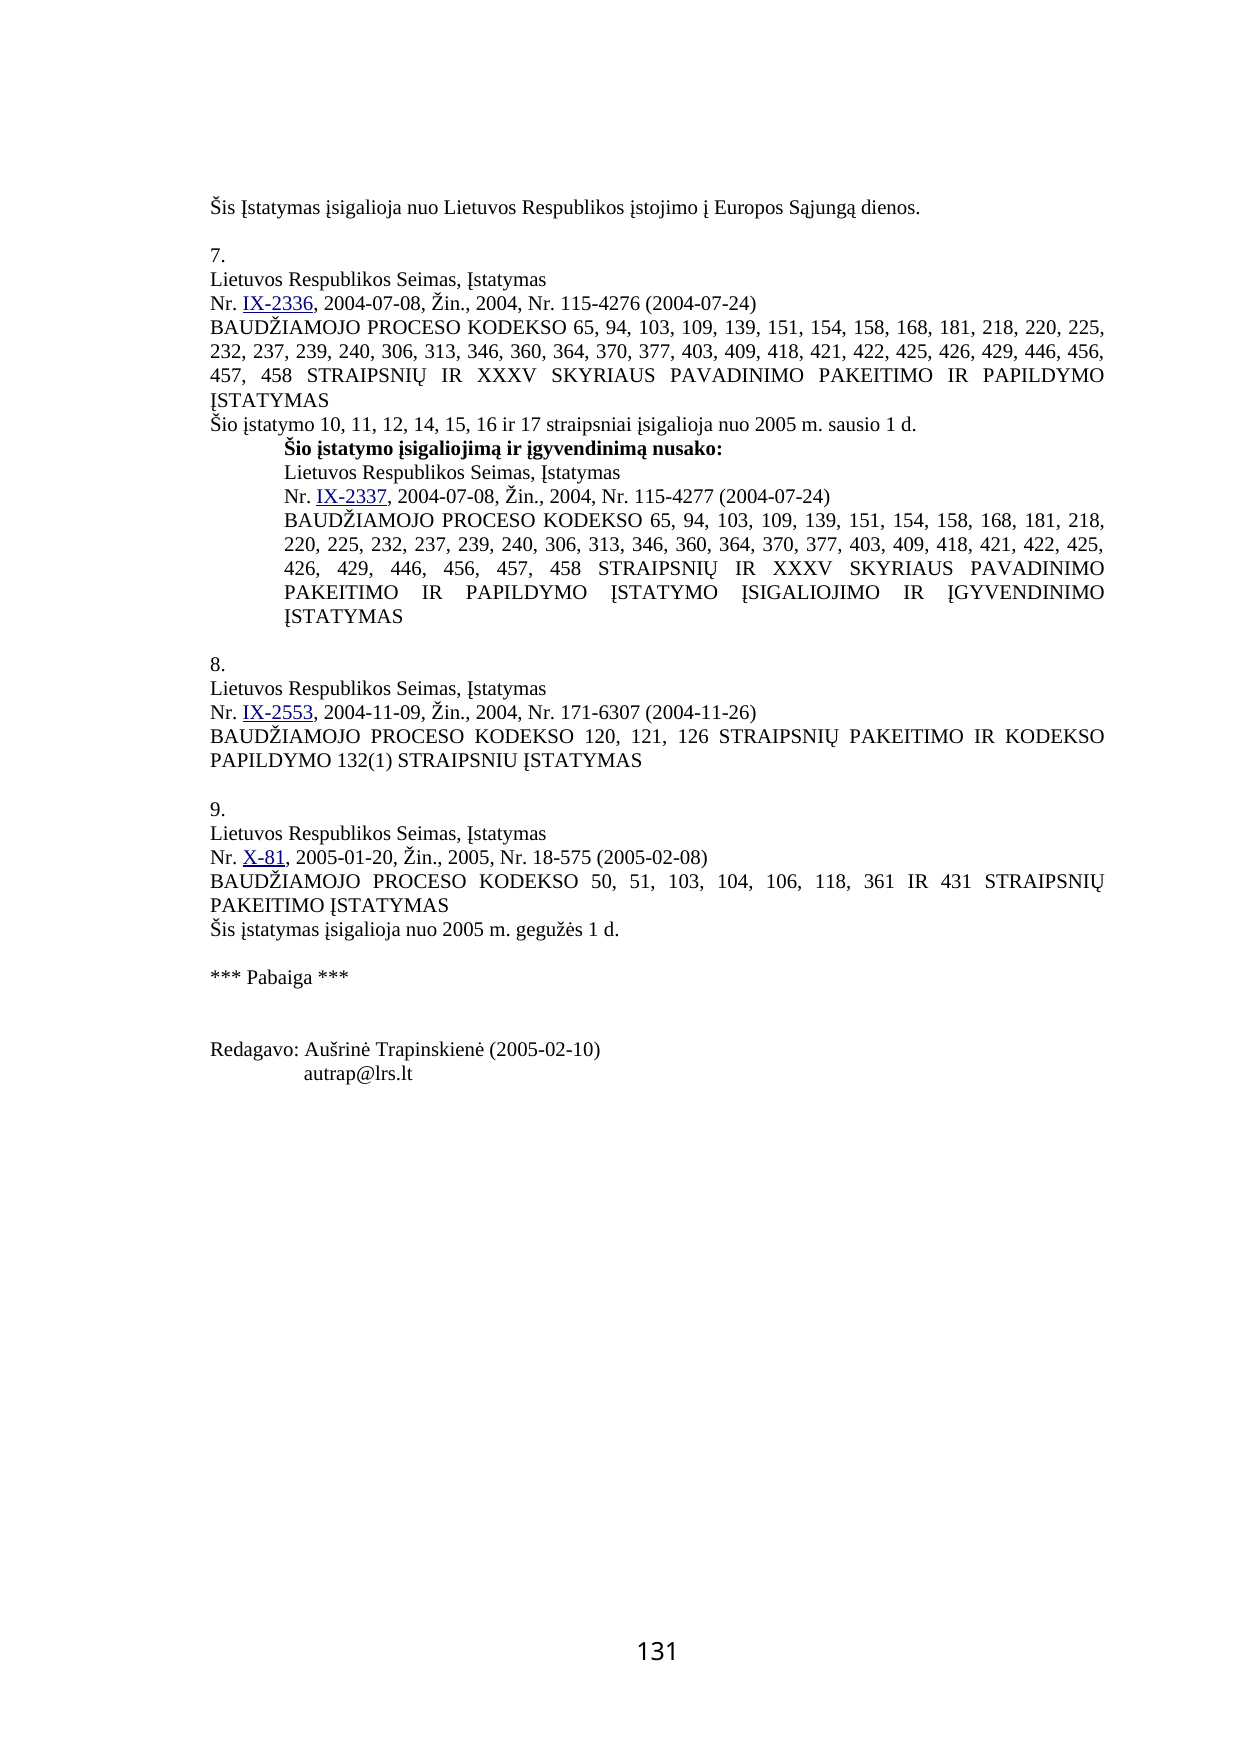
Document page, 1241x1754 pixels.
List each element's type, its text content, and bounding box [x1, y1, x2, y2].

text Nr. IX-2336, 2004-07-08, Žin., 2004, Nr. 115-4276 (2004-07-24) [210, 291, 1106, 315]
text Šis įstatymas įsigalioja nuo 2005 m. gegužės 1 d. [210, 917, 1106, 941]
text Šis Įstatymas įsigalioja nuo Lietuvos Respublikos įstojimo į Europos Sąjungą dienos. [210, 195, 1106, 219]
text Lietuvos Respublikos Seimas, Įstatymas [210, 821, 1106, 845]
text *** Pabaiga *** [210, 965, 1106, 989]
text Šio įstatymo įsigaliojimą ir įgyvendinimą nusako: [210, 436, 1106, 460]
text BAUDŽIAMOJO PROCESO KODEKSO 50, 51, 103, 104, 106, 118, 361 IR 431 STRAIPSNIŲ PAKEITIMO ĮSTATYMAS [210, 869, 1106, 917]
text autrap@lrs.lt [210, 1061, 1106, 1085]
text 8. [210, 652, 1106, 676]
text Nr. IX-2553, 2004-11-09, Žin., 2004, Nr. 171-6307 (2004-11-26) [210, 700, 1106, 724]
text Nr. X-81, 2005-01-20, Žin., 2005, Nr. 18-575 (2005-02-08) [210, 845, 1106, 869]
text Šio įstatymo 10, 11, 12, 14, 15, 16 ir 17 straipsniai įsigalioja nuo 2005 m. sausio 1 d. [210, 412, 1106, 436]
text Redagavo: Aušrinė Trapinskienė (2005-02-10) [210, 1037, 1106, 1061]
text 7. [210, 243, 1106, 267]
text BAUDŽIAMOJO PROCESO KODEKSO 65, 94, 103, 109, 139, 151, 154, 158, 168, 181, 218, 220, 225, 232, 237, 239, 240, 306, 313, 346, 360, 364, 370, 377, 403, 409, 418, 421, 422, 425, 426, 429, 446, 456, 457, 458 STRAIPSNIŲ IR XXXV SKYRIAUS PAVADINIMO PAKEITIMO IR PAPILDYMO ĮSTATYMO ĮSIGALIOJIMO IR ĮGYVENDINIMO ĮSTATYMAS [284, 508, 1106, 628]
text Lietuvos Respublikos Seimas, Įstatymas [210, 676, 1106, 700]
text Nr. IX-2337, 2004-07-08, Žin., 2004, Nr. 115-4277 (2004-07-24) [210, 484, 1106, 508]
text BAUDŽIAMOJO PROCESO KODEKSO 120, 121, 126 STRAIPSNIŲ PAKEITIMO IR KODEKSO PAPILDYMO 132(1) STRAIPSNIU ĮSTATYMAS [210, 724, 1106, 772]
text 9. [210, 797, 1106, 821]
text Lietuvos Respublikos Seimas, Įstatymas [210, 267, 1106, 291]
text Lietuvos Respublikos Seimas, Įstatymas [210, 460, 1106, 484]
text BAUDŽIAMOJO PROCESO KODEKSO 65, 94, 103, 109, 139, 151, 154, 158, 168, 181, 218, 220, 225, 232, 237, 239, 240, 306, 313, 346, 360, 364, 370, 377, 403, 409, 418, 421, 422, 425, 426, 429, 446, 456, 457, 458 STRAIPSNIŲ IR XXXV SKYRIAUS PAVADINIMO PAKEITIMO IR PAPILDYMO ĮSTATYMAS [210, 315, 1106, 412]
